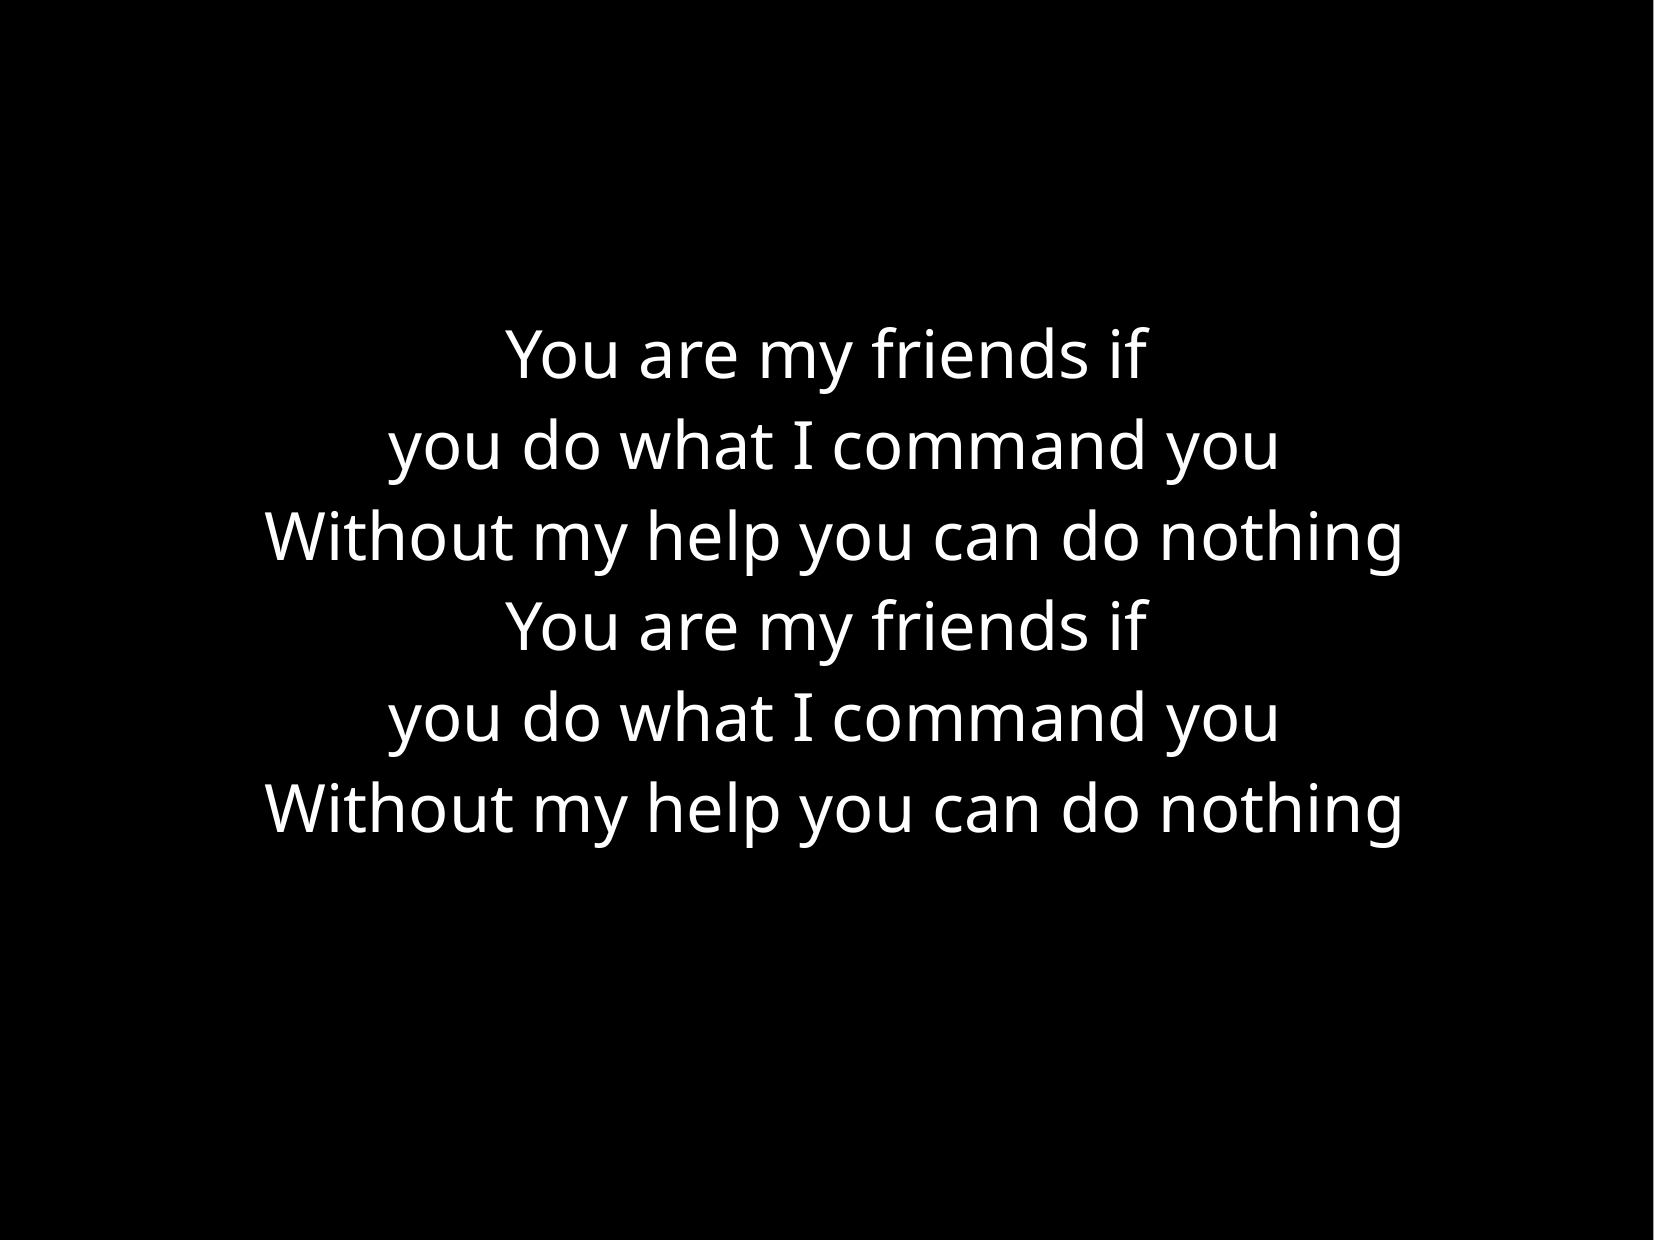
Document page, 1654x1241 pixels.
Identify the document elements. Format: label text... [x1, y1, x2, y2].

list You are my friends if you do what I command you Without my help you can do nothing You are my friends if you do what I command you Without my help you can do nothing [0, 307, 1654, 1027]
